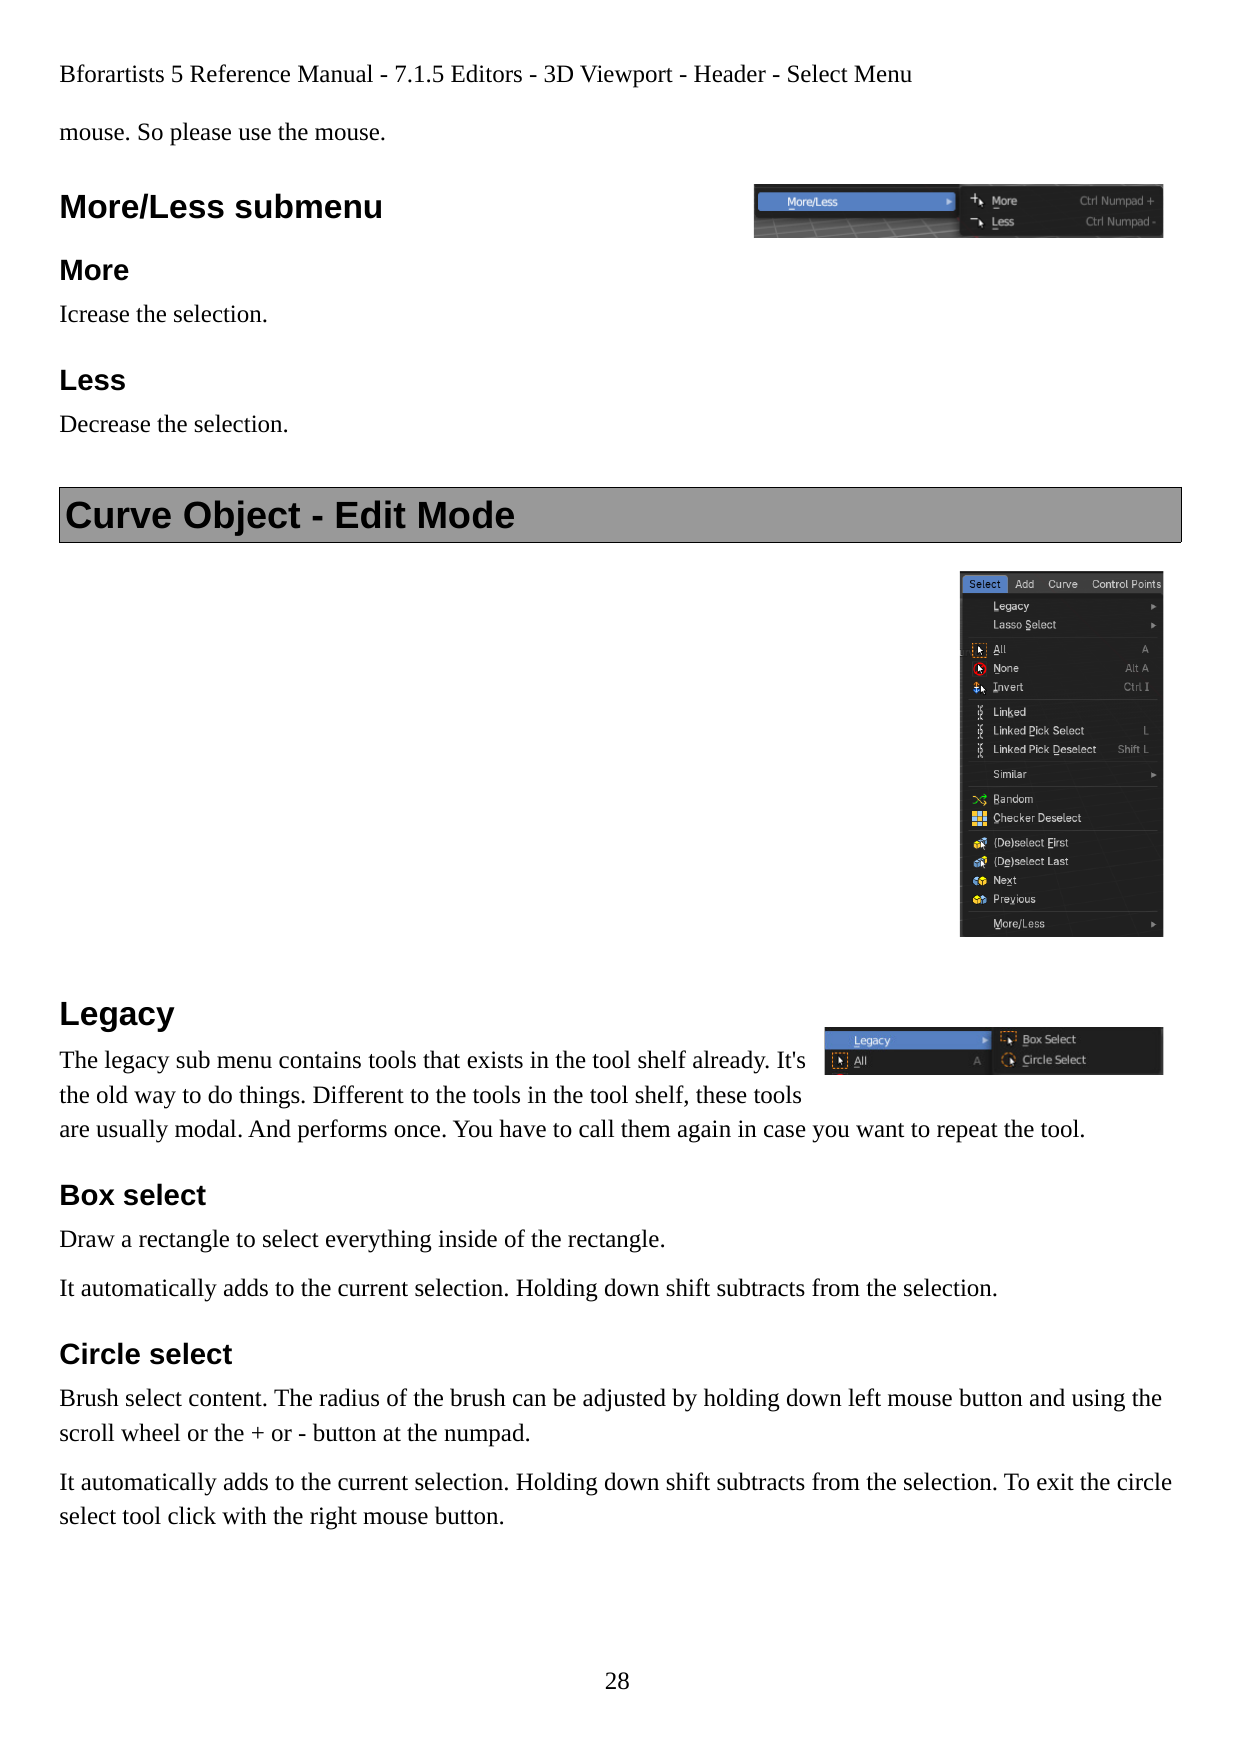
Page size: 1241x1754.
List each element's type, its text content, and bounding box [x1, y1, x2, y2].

text Icrease the selection. [59, 299, 1181, 328]
text The legacy sub menu contains tools that exists in the tool shelf already. It's the old way to do things. Different to the tools in the tool shelf, these tools are usually modal. And performs once. You have to call them again in case you want to repeat the tool. [59, 1045, 1181, 1143]
text Draw a rectangle to select everything inside of the rectangle. [59, 1224, 1181, 1253]
subtitle More [59, 253, 1181, 287]
subtitle [1164, 187, 1181, 226]
subtitle Box select [59, 1178, 1181, 1212]
picture [959, 571, 1164, 937]
picture [753, 184, 1164, 238]
table_header Curve Object - Edit Mode [60, 488, 1181, 542]
text Decrease the selection. [59, 409, 1181, 438]
picture [824, 1027, 1164, 1075]
subtitle Less [59, 363, 1181, 397]
subtitle Circle select [59, 1337, 1181, 1371]
text Brush select content. The radius of the brush can be adjusted by holding down left mouse button and using the scroll wheel or the + or - button at the numpad. [59, 1383, 1181, 1446]
text It automatically adds to the current selection. Holding down shift subtracts from the selection. To exit the circle select tool click with the right mouse button. [59, 1467, 1181, 1530]
subtitle More/Less submenu [59, 187, 753, 226]
text It automatically adds to the current selection. Holding down shift subtracts from the selection. [59, 1273, 1181, 1302]
text mouse. So please use the mouse. [59, 117, 1181, 146]
subtitle Legacy [59, 994, 1181, 1033]
